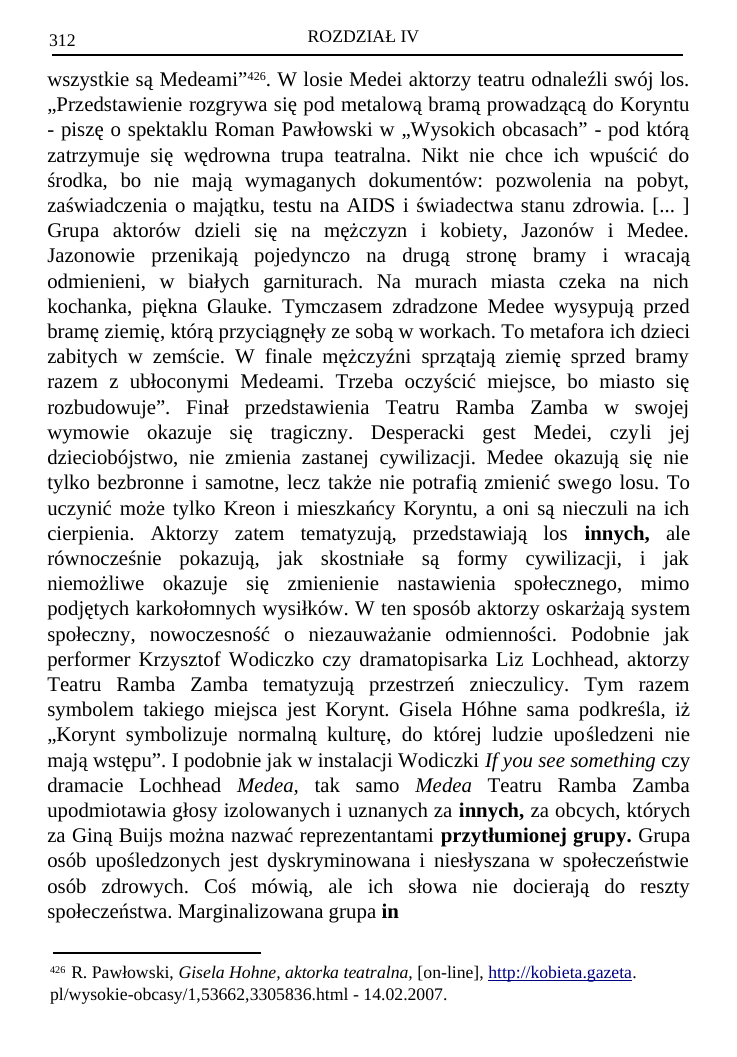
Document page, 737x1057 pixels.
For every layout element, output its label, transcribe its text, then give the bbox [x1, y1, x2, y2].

text wszystkie są Medeami”426. W losie Medei aktorzy teatru odnaleźli swój los. „Przedstawienie rozgrywa się pod metalową bramą prowadzącą do Koryntu - piszę o spektaklu Roman Pawłowski w „Wysokich obcasach” - pod którą zatrzymuje się wędrowna trupa teatralna. Nikt nie chce ich wpuścić do środka, bo nie mają wymaganych dokumentów: pozwolenia na pobyt, zaświadczenia o majątku, testu na AIDS i świadectwa stanu zdrowia. [... ] Grupa aktorów dzieli się na mężczyzn i kobiety, Jazonów i Medee. Jazonowie przenikają pojedynczo na drugą stronę bramy i wra­cają odmienieni, w białych garniturach. Na murach miasta czeka na nich kochanka, piękna Glauke. Tymczasem zdradzone Medee wysypują przed bramę ziemię, którą przyciągnęły ze sobą w workach. To metafo­ra ich dzieci zabitych w zemście. W finale mężczyźni sprzątają ziemię sprzed bramy razem z ubłoconymi Medeami. Trzeba oczyścić miejsce, bo miasto się rozbudowuje”. Finał przedstawienia Teatru Ramba Zamba w swojej wymowie okazuje się tragiczny. Desperacki gest Medei, czy­li jej dzieciobójstwo, nie zmienia zastanej cywilizacji. Medee okazują się nie tylko bezbronne i samotne, lecz także nie potrafią zmienić swe­go losu. To uczynić może tylko Kreon i mieszkańcy Koryntu, a oni są nieczuli na ich cierpienia. Aktorzy zatem tematyzują, przedstawiają los innych, ale równocześnie pokazują, jak skostniałe są formy cywilizacji, i jak niemożliwe okazuje się zmienienie nastawienia społecznego, mimo podjętych karkołomnych wysiłków. W ten sposób aktorzy oskarżają sys­tem społeczny, nowoczesność o niezauważanie odmienności. Podobnie jak performer Krzysztof Wodiczko czy dramatopisarka Liz Lochhead, aktorzy Teatru Ramba Zamba tematyzują przestrzeń znieczulicy. Tym razem symbolem takiego miejsca jest Korynt. Gisela Hóhne sama pod­kreśla, iż „Korynt symbolizuje normalną kulturę, do której ludzie upo­śledzeni nie mają wstępu”. I podobnie jak w instalacji Wodiczki If you see something czy dramacie Lochhead Medea, tak samo Medea Teatru Ramba Zamba upodmiotawia głosy izolowanych i uznanych za innych, za obcych, których za Giną Buijs można nazwać reprezentantami przy­tłumionej grupy. Grupa osób upośledzonych jest dyskryminowana i niesłyszana w społeczeństwie osób zdrowych. Coś mówią, ale ich sło­wa nie docierają do reszty społeczeństwa. Marginalizowana grupa in­ [47, 67, 690, 923]
text 312 [49, 29, 83, 50]
text ROZDZIAŁ IV [307, 26, 429, 47]
text 426 R. Pawłowski, Gisela Hohne, aktorka teatralna, [on-line], http://kobieta.gazeta. pl/wysokie-obcasy/1,53662,3305836.html - 14.02.2007. [50, 962, 687, 1004]
